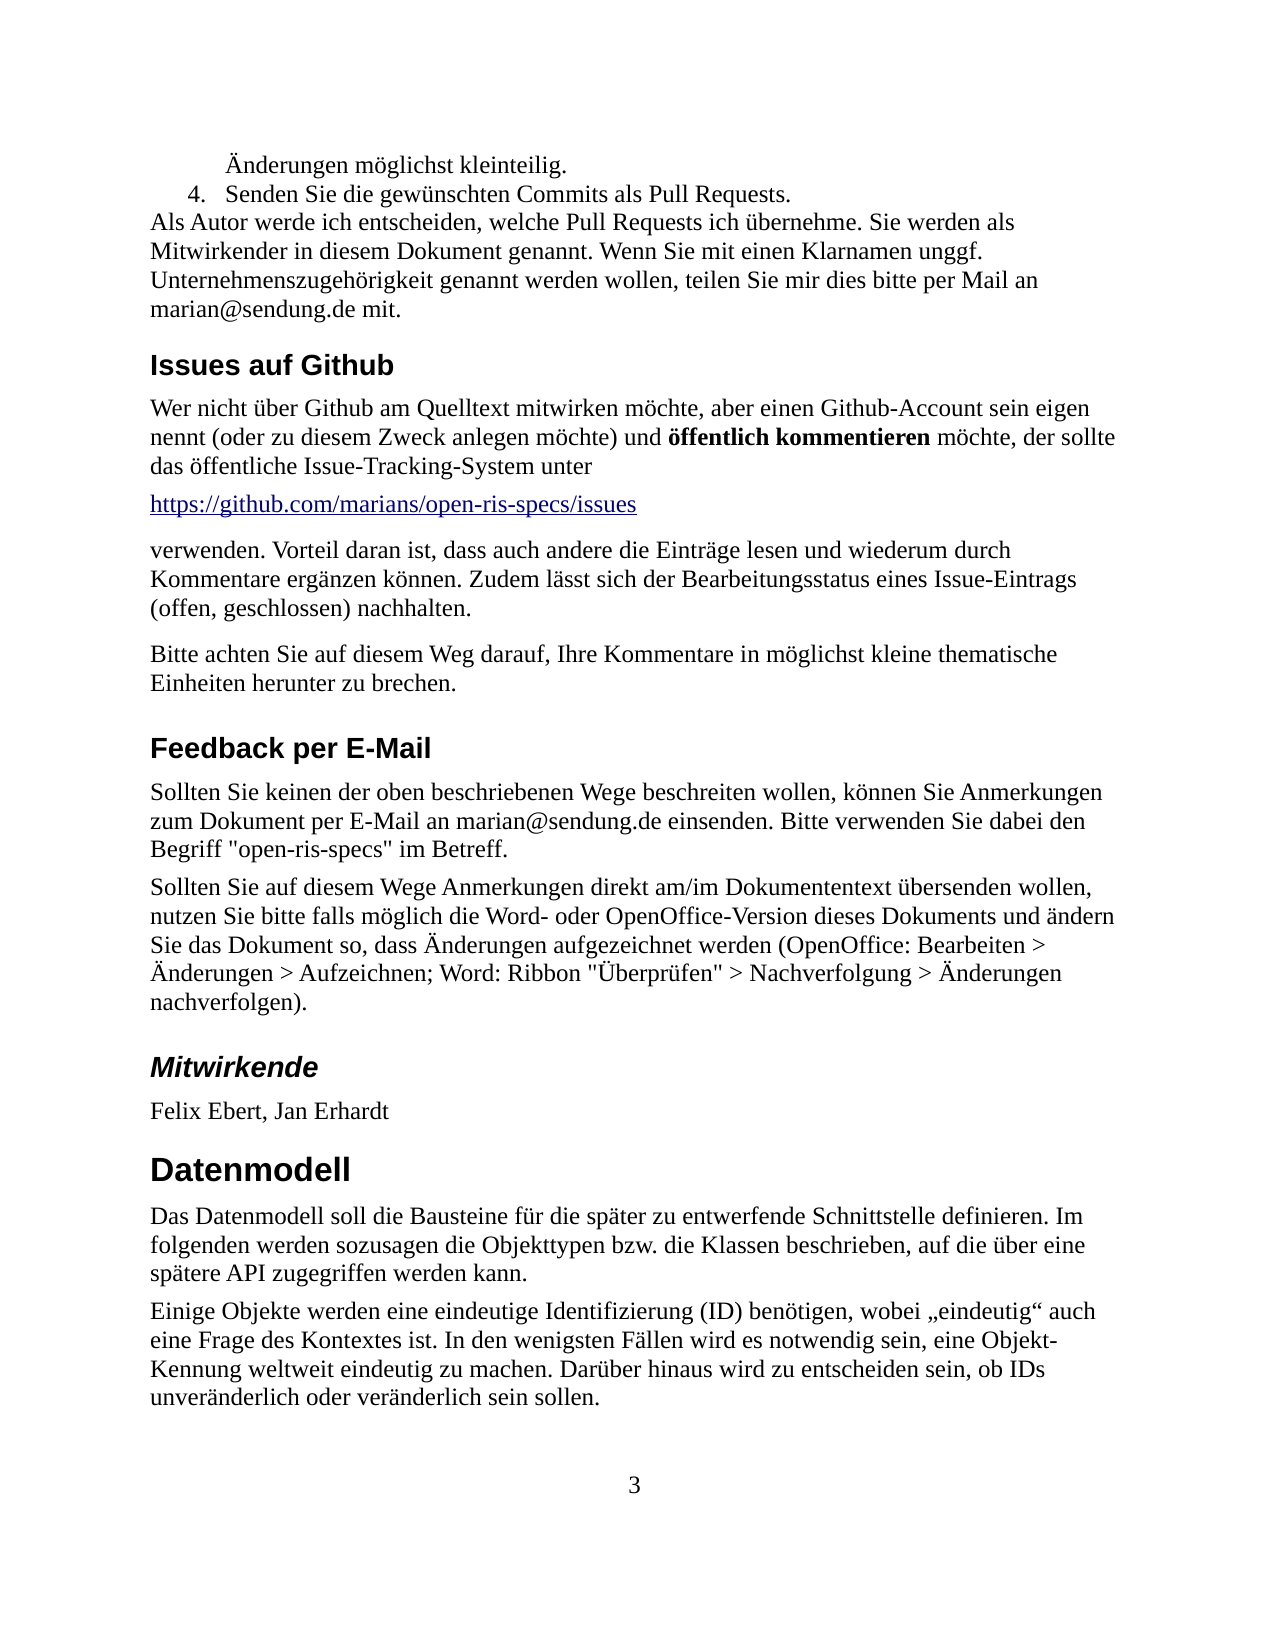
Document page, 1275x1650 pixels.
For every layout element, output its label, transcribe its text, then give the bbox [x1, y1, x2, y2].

subtitle Datenmodell [150, 1150, 1125, 1188]
list Senden Sie die gewünschten Commits als Pull Requests. [187, 179, 1125, 207]
text Das Datenmodell soll die Bausteine für die später zu entwerfende Schnittstelle definieren. Im folgenden werden sozusagen die Objekttypen bzw. die Klassen beschrieben, auf die über eine spätere API zugegriffen werden kann. [150, 1201, 1125, 1287]
text https://github.com/marians/open-ris-specs/issues [150, 489, 1125, 517]
subtitle Feedback per E-Mail [150, 731, 1125, 764]
subtitle Issues auf Github [150, 347, 1125, 381]
text Sollten Sie auf diesem Wege Anmerkungen direkt am/im Dokumententext übersenden wollen, nutzen Sie bitte falls möglich die Word- oder OpenOffice-Version dieses Dokuments und ändern Sie das Dokument so, dass Änderungen aufgezeichnet werden (OpenOffice: Bearbeiten > Änderungen > Aufzeichnen; Word: Ribbon "Überprüfen" > Nachverfolgung > Änderungen nachverfolgen). [150, 872, 1125, 1016]
text Bitte achten Sie auf diesem Weg darauf, Ihre Kommentare in möglichst kleine thematische Einheiten herunter zu brechen. [150, 639, 1125, 697]
text Felix Ebert, Jan Erhardt [150, 1096, 1125, 1125]
text Als Autor werde ich entscheiden, welche Pull Requests ich übernehme. Sie werden als Mitwirkender in diesem Dokument genannt. Wenn Sie mit einen Klarnamen unggf. Unternehmenszugehörigkeit genannt werden wollen, teilen Sie mir dies bitte per Mail an marian@sendung.de mit. [150, 207, 1125, 322]
text verwenden. Vorteil daran ist, dass auch andere die Einträge lesen und wiederum durch Kommentare ergänzen können. Zudem lässt sich der Bearbeitungsstatus eines Issue-Eintrags (offen, geschlossen) nachhalten. [150, 535, 1125, 622]
text Wer nicht über Github am Quelltext mitwirken möchte, aber einen Github-Account sein eigen nennt (oder zu diesem Zweck anlegen möchte) und öffentlich kommentieren möchte, der sollte das öffentliche Issue-Tracking-System unter [150, 393, 1125, 480]
text Einige Objekte werden eine eindeutige Identifizierung (ID) benötigen, wobei „eindeutig“ auch eine Frage des Kontextes ist. In den wenigsten Fällen wird es notwendig sein, eine Objekt-Kennung weltweit eindeutig zu machen. Darüber hinaus wird zu entscheiden sein, ob IDs unveränderlich oder veränderlich sein sollen. [150, 1296, 1125, 1411]
text Sollten Sie keinen der oben beschriebenen Wege beschreiten wollen, können Sie Anmerkungen zum Dokument per E-Mail an marian@sendung.de einsenden. Bitte verwenden Sie dabei den Begriff "open-ris-specs" im Betreff. [150, 777, 1125, 863]
subtitle Mitwirkende [150, 1050, 1125, 1083]
list Änderungen möglichst kleinteilig. [187, 150, 1125, 179]
